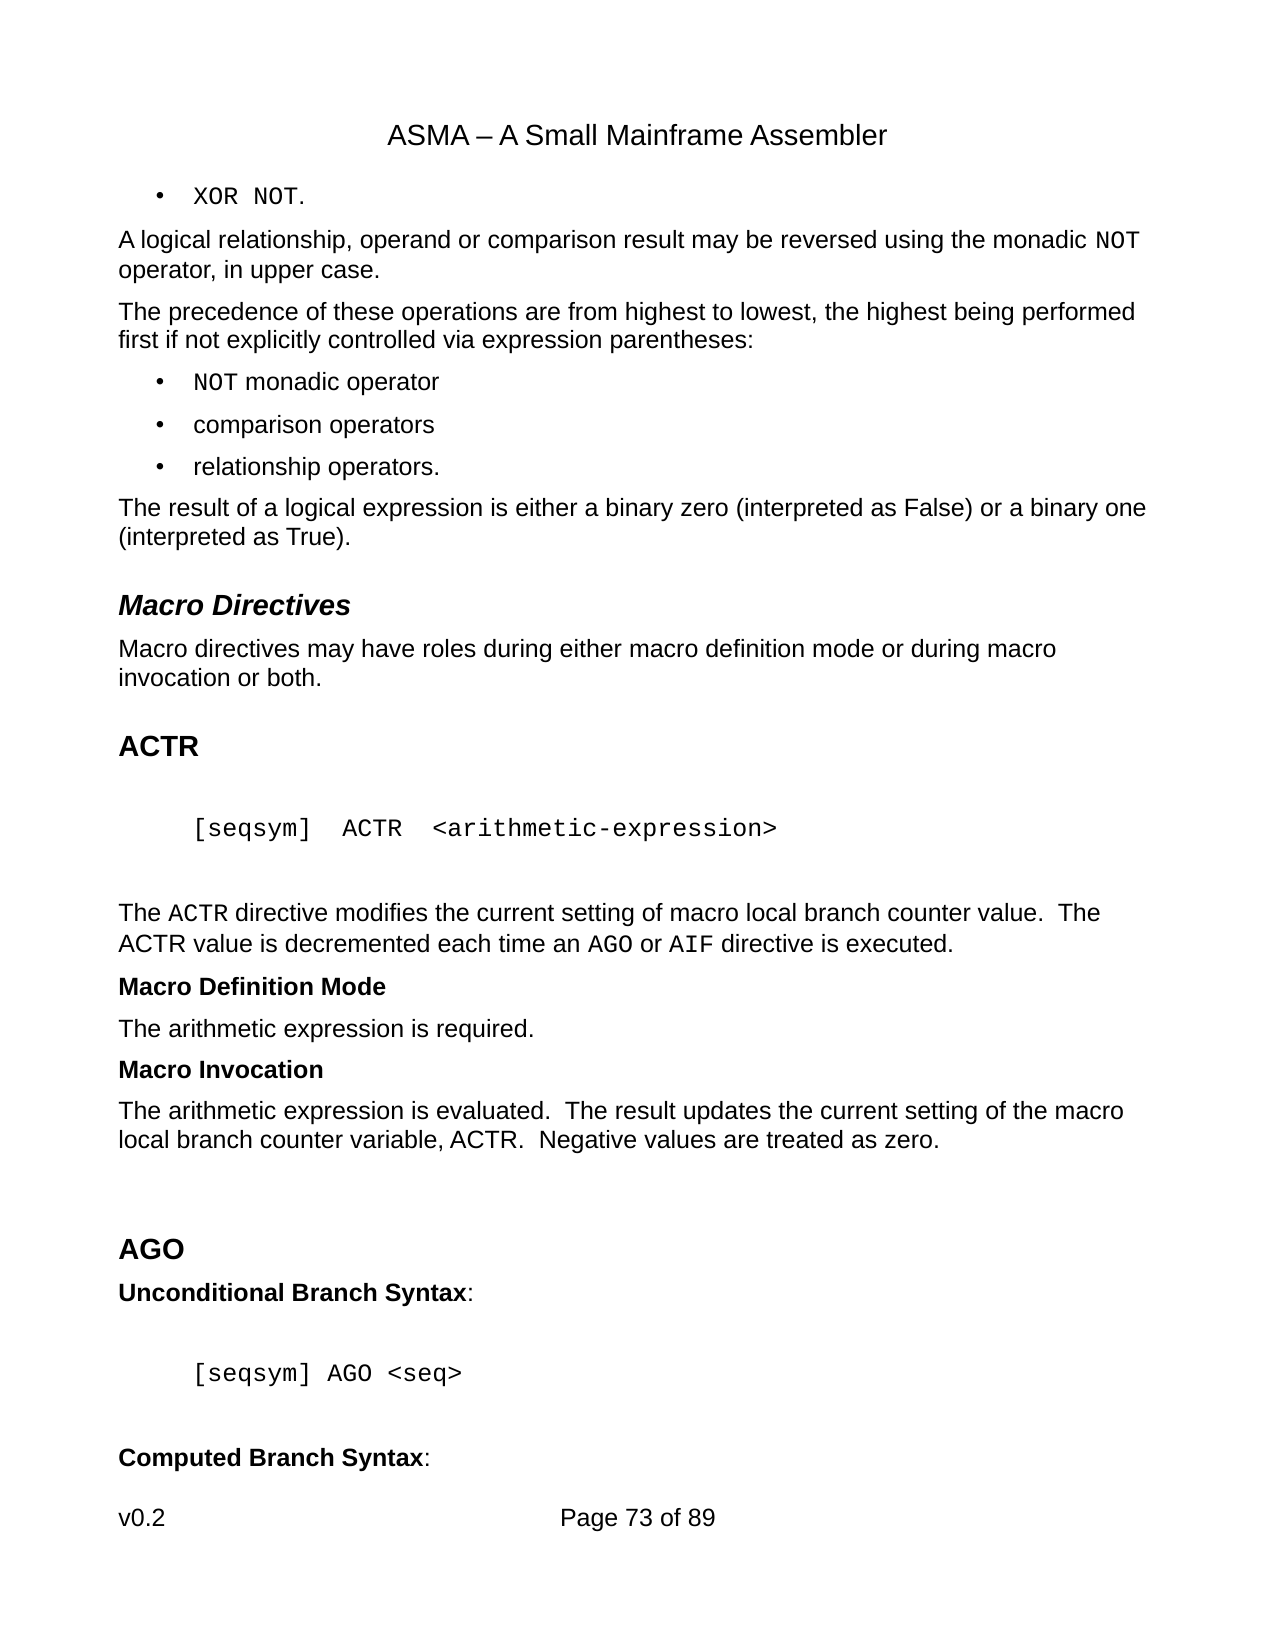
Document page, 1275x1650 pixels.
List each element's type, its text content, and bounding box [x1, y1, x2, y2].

list XOR NOT. [156, 181, 1157, 212]
text The arithmetic expression is required. [118, 1013, 1157, 1042]
text [seqsym] ACTR <arithmetic-expression> [192, 816, 1157, 844]
list comparison operators [156, 410, 1157, 439]
text The precedence of these operations are from highest to lowest, the highest being performed first if not explicitly controlled via expression parentheses: [118, 297, 1157, 354]
text Macro directives may have roles during either macro definition mode or during macro invocation or both. [118, 634, 1157, 691]
text The ACTR directive modifies the current setting of macro local branch counter value. The ACTR value is decremented each time an AGO or AIF directive is executed. [118, 898, 1157, 960]
text The result of a logical expression is either a binary zero (interpreted as False) or a binary one (interpreted as True). [118, 493, 1157, 550]
text [seqsym] AGO <seq> [192, 1361, 1157, 1389]
text Unconditional Branch Syntax: [118, 1278, 1157, 1307]
subtitle AGO [118, 1232, 1157, 1266]
list NOT monadic operator [156, 367, 1157, 398]
subtitle Macro Directives [118, 588, 1157, 621]
text A logical relationship, operand or comparison result may be reversed using the monadic NOT operator, in upper case. [118, 224, 1157, 284]
list relationship operators. [156, 452, 1157, 480]
text Macro Invocation [118, 1055, 1157, 1083]
text The arithmetic expression is evaluated. The result updates the current setting of the macro local branch counter variable, ACTR. Negative values are treated as zero. [118, 1096, 1157, 1153]
text Macro Definition Mode [118, 972, 1157, 1001]
text Computed Branch Syntax: [118, 1443, 1157, 1472]
subtitle ACTR [118, 729, 1157, 762]
